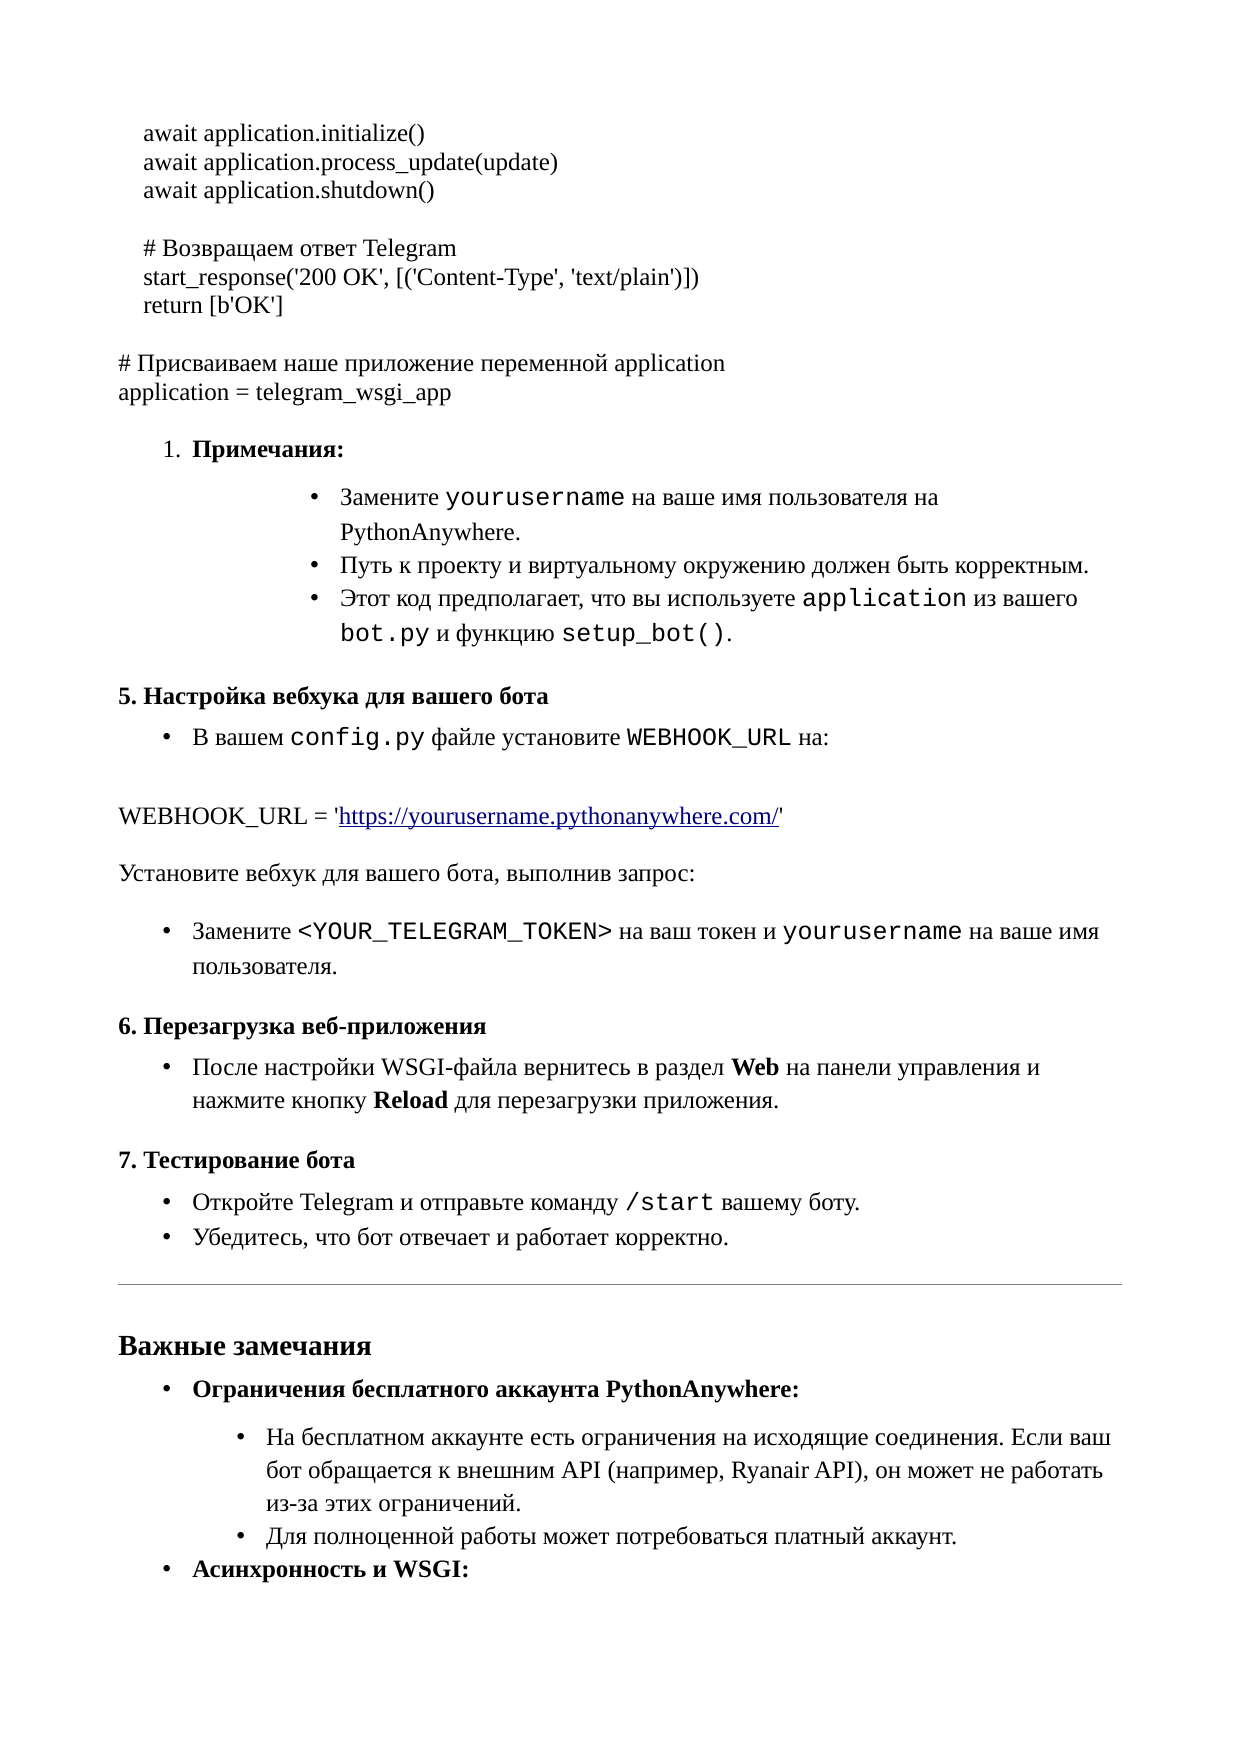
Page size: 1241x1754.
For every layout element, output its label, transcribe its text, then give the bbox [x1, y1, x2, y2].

text # Возвращаем ответ Telegram [118, 233, 1122, 262]
list Замените <YOUR_TELEGRAM_TOKEN> на ваш токен и yourusername на ваше имя пользователя. [162, 916, 1122, 979]
list После настройки WSGI-файла вернитесь в раздел Web на панели управления и нажмите кнопку Reload для перезагрузки приложения. [162, 1052, 1122, 1114]
text return [b'OK'] [118, 291, 1122, 319]
list На бесплатном аккаунте есть ограничения на исходящие соединения. Если ваш бот обращается к внешним API (например, Ryanair API), он может не работать из-за этих ограничений. [236, 1422, 1122, 1517]
subtitle Важные замечания [118, 1328, 1122, 1362]
list Замените yourusername на ваше имя пользователя на PythonAnywhere. [310, 482, 1122, 546]
text # Присваиваем наше приложение переменной application [118, 348, 1122, 377]
text await application.process_update(update) [118, 147, 1122, 176]
text WEBHOOK_URL = 'https://yourusername.pythonanywhere.com/' [118, 801, 1122, 829]
text application = telegram_wsgi_app [118, 377, 1122, 406]
subtitle 7. Тестирование бота [118, 1145, 1122, 1174]
list Для полноценной работы может потребоваться платный аккаунт. [236, 1521, 1122, 1550]
subtitle 6. Перезагрузка веб-приложения [118, 1011, 1122, 1040]
list Путь к проекту и виртуальному окружению должен быть корректным. [310, 550, 1122, 579]
list Этот код предполагает, что вы используете application из вашего bot.py и функцию setup_bot(). [310, 583, 1122, 649]
text Установите вебхук для вашего бота, выполнив запрос: [118, 858, 1122, 887]
list В вашем config.py файле установите WEBHOOK_URL на: [162, 722, 1122, 753]
text start_response('200 OK', [('Content-Type', 'text/plain')]) [118, 262, 1122, 291]
text await application.shutdown() [118, 176, 1122, 204]
subtitle 5. Настройка вебхука для вашего бота [118, 681, 1122, 709]
text await application.initialize() [118, 118, 1122, 147]
list Асинхронность и WSGI: [162, 1554, 1122, 1583]
list Откройте Telegram и отправьте команду /start вашему боту. [162, 1187, 1122, 1217]
list Ограничения бесплатного аккаунта PythonAnywhere: [162, 1374, 1122, 1403]
list Убедитесь, что бот отвечает и работает корректно. [162, 1222, 1122, 1251]
list Примечания: [162, 434, 1122, 463]
